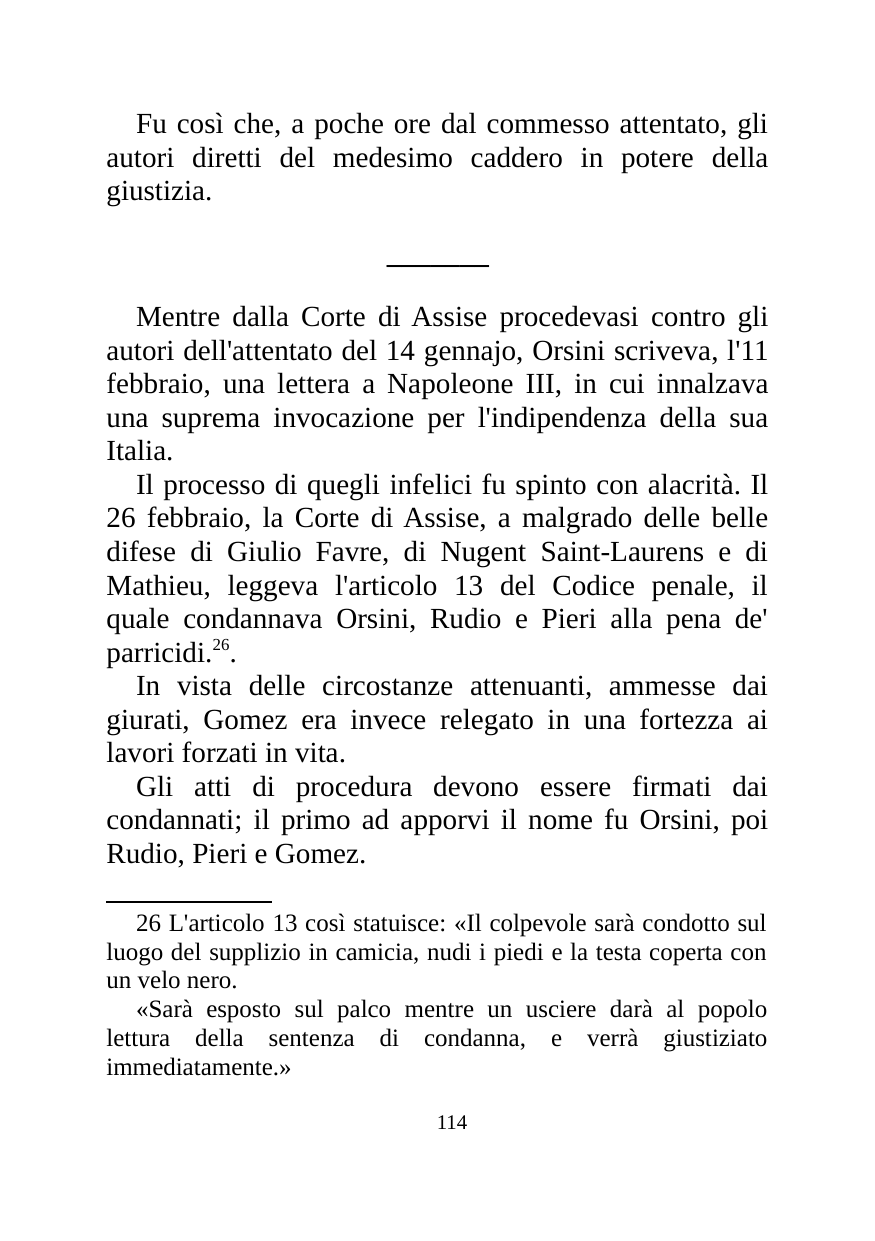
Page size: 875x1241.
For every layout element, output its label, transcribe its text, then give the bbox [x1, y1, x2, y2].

text In vista delle circostanze attenuanti, ammesse dai giurati, Gomez era invece relegato in una fortezza ai lavori forzati in vita. [106, 668, 769, 769]
text Mentre dalla Corte di Assise procedevasi contro gli autori dell'attentato del 14 gennajo, Orsini scriveva, l'11 febbraio, una lettera a Napoleone III, in cui innalzava una suprema invocazione per l'indipendenza della sua Italia. [106, 299, 769, 467]
text Gli atti di procedura devono essere firmati dai condannati; il primo ad apporvi il nome fu Orsini, poi Rudio, Pieri e Gomez. [106, 769, 769, 869]
text Il processo di quegli infelici fu spinto con alacrità. Il 26 febbraio, la Corte di Assise, a malgrado delle belle difese di Giulio Favre, di Nugent Saint-Laurens e di Mathieu, leggeva l'articolo 13 del Codice penale, il quale condannava Orsini, Rudio e Pieri alla pena de' parricidi.. [106, 467, 769, 668]
text _______ [106, 236, 769, 270]
text «Sarà esposto sul palco mentre un usciere darà al popolo lettura della sentenza di condanna, e verrà giustiziato immediatamente.» [106, 994, 768, 1080]
text Fu così che, a poche ore dal commesso attentato, gli autori diretti del medesimo caddero in potere della giustizia. [106, 106, 769, 207]
text L'articolo 13 così statuisce: «Il colpevole sarà condotto sul luogo del supplizio in camicia, nudi i piedi e la testa coperta con un velo nero. [106, 908, 768, 994]
